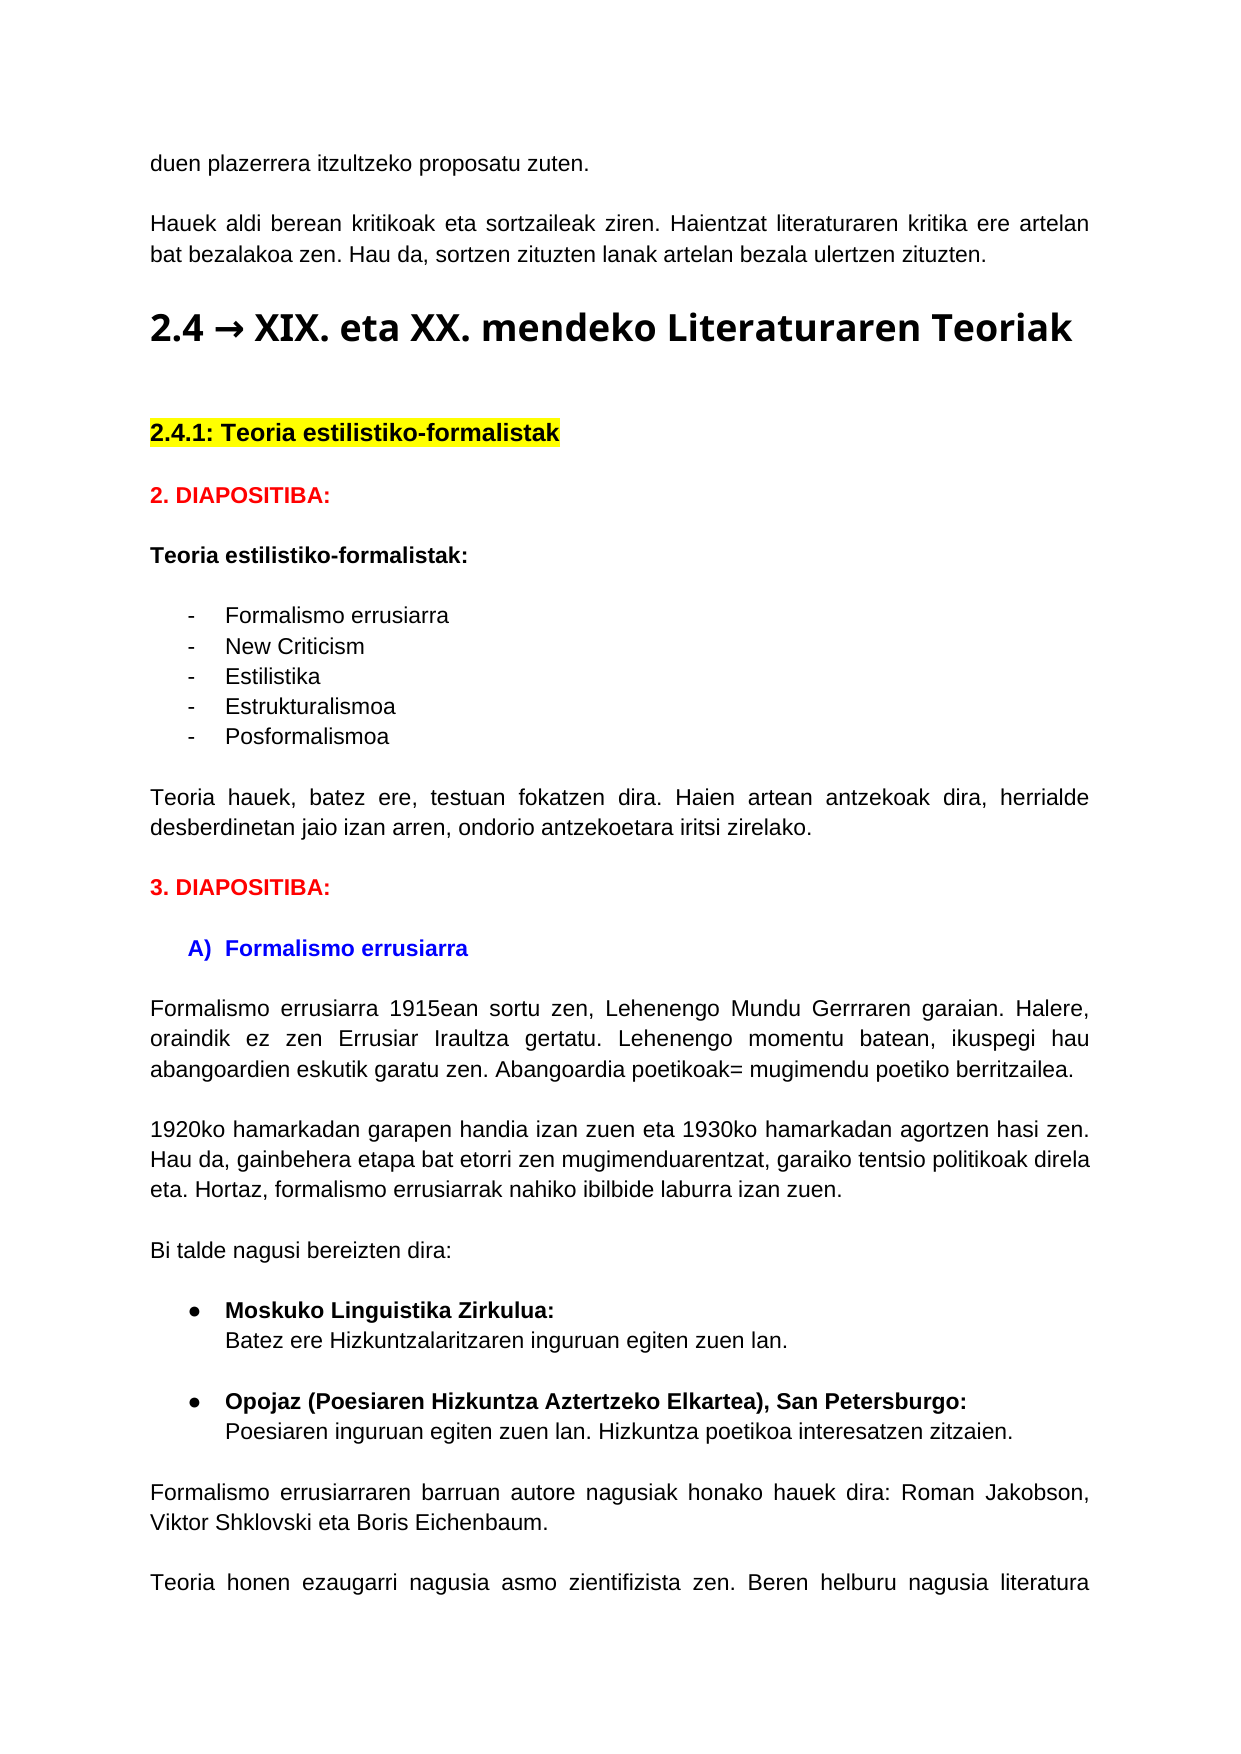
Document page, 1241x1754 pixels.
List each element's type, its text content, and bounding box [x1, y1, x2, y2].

text Poesiaren inguruan egiten zuen lan. Hizkuntza poetikoa interesatzen zitzaien. [225, 1418, 1090, 1444]
text Batez ere Hizkuntzalaritzaren inguruan egiten zuen lan. [225, 1327, 1090, 1354]
text 2.4.1: Teoria estilistiko-formalistak [150, 418, 1090, 447]
text Bi talde nagusi bereizten dira: [150, 1237, 1090, 1263]
list Estilistika [187, 663, 1090, 689]
text 1920ko hamarkadan garapen handia izan zuen eta 1930ko hamarkadan agortzen hasi zen. Hau da, gainbehera etapa bat etorri zen mugimenduarentzat, garaiko tentsio politikoak direla eta. Hortaz, formalismo errusiarrak nahiko ibilbide laburra izan zuen. [150, 1116, 1090, 1203]
text 2. DIAPOSITIBA: [150, 482, 1090, 508]
list Formalismo errusiarra [187, 602, 1090, 629]
text Teoria honen ezaugarri nagusia asmo zientifizista zen. Beren helburu nagusia literatura [150, 1569, 1090, 1595]
list Posformalismoa [187, 723, 1090, 749]
text 2.4 → XIX. eta XX. mendeko Literaturaren Teoriak [150, 301, 1090, 352]
list Moskuko Linguistika Zirkulua: [187, 1297, 1090, 1323]
list Formalismo errusiarra [187, 935, 1090, 961]
text duen plazerrera itzultzeko proposatu zuten. [150, 150, 1090, 176]
text Teoria hauek, batez ere, testuan fokatzen dira. Haien artean antzekoak dira, herrialde desberdinetan jaio izan arren, ondorio antzekoetara iritsi zirelako. [150, 784, 1090, 840]
text Formalismo errusiarraren barruan autore nagusiak honako hauek dira: Roman Jakobson, Viktor Shklovski eta Boris Eichenbaum. [150, 1478, 1090, 1535]
list Opojaz (Poesiaren Hizkuntza Aztertzeko Elkartea), San Petersburgo: [187, 1388, 1090, 1414]
list New Criticism [187, 633, 1090, 659]
text 3. DIAPOSITIBA: [150, 874, 1090, 901]
text Teoria estilistiko-formalistak: [150, 542, 1090, 568]
text Hauek aldi berean kritikoak eta sortzaileak ziren. Haientzat literaturaren kritika ere artelan bat bezalakoa zen. Hau da, sortzen zituzten lanak artelan bezala ulertzen zituzten. [150, 210, 1090, 267]
list Estrukturalismoa [187, 693, 1090, 719]
text Formalismo errusiarra 1915ean sortu zen, Lehenengo Mundu Gerrraren garaian. Halere, oraindik ez zen Errusiar Iraultza gertatu. Lehenengo momentu batean, ikuspegi hau abangoardien eskutik garatu zen. Abangoardia poetikoak= mugimendu poetiko berritzailea. [150, 995, 1090, 1082]
